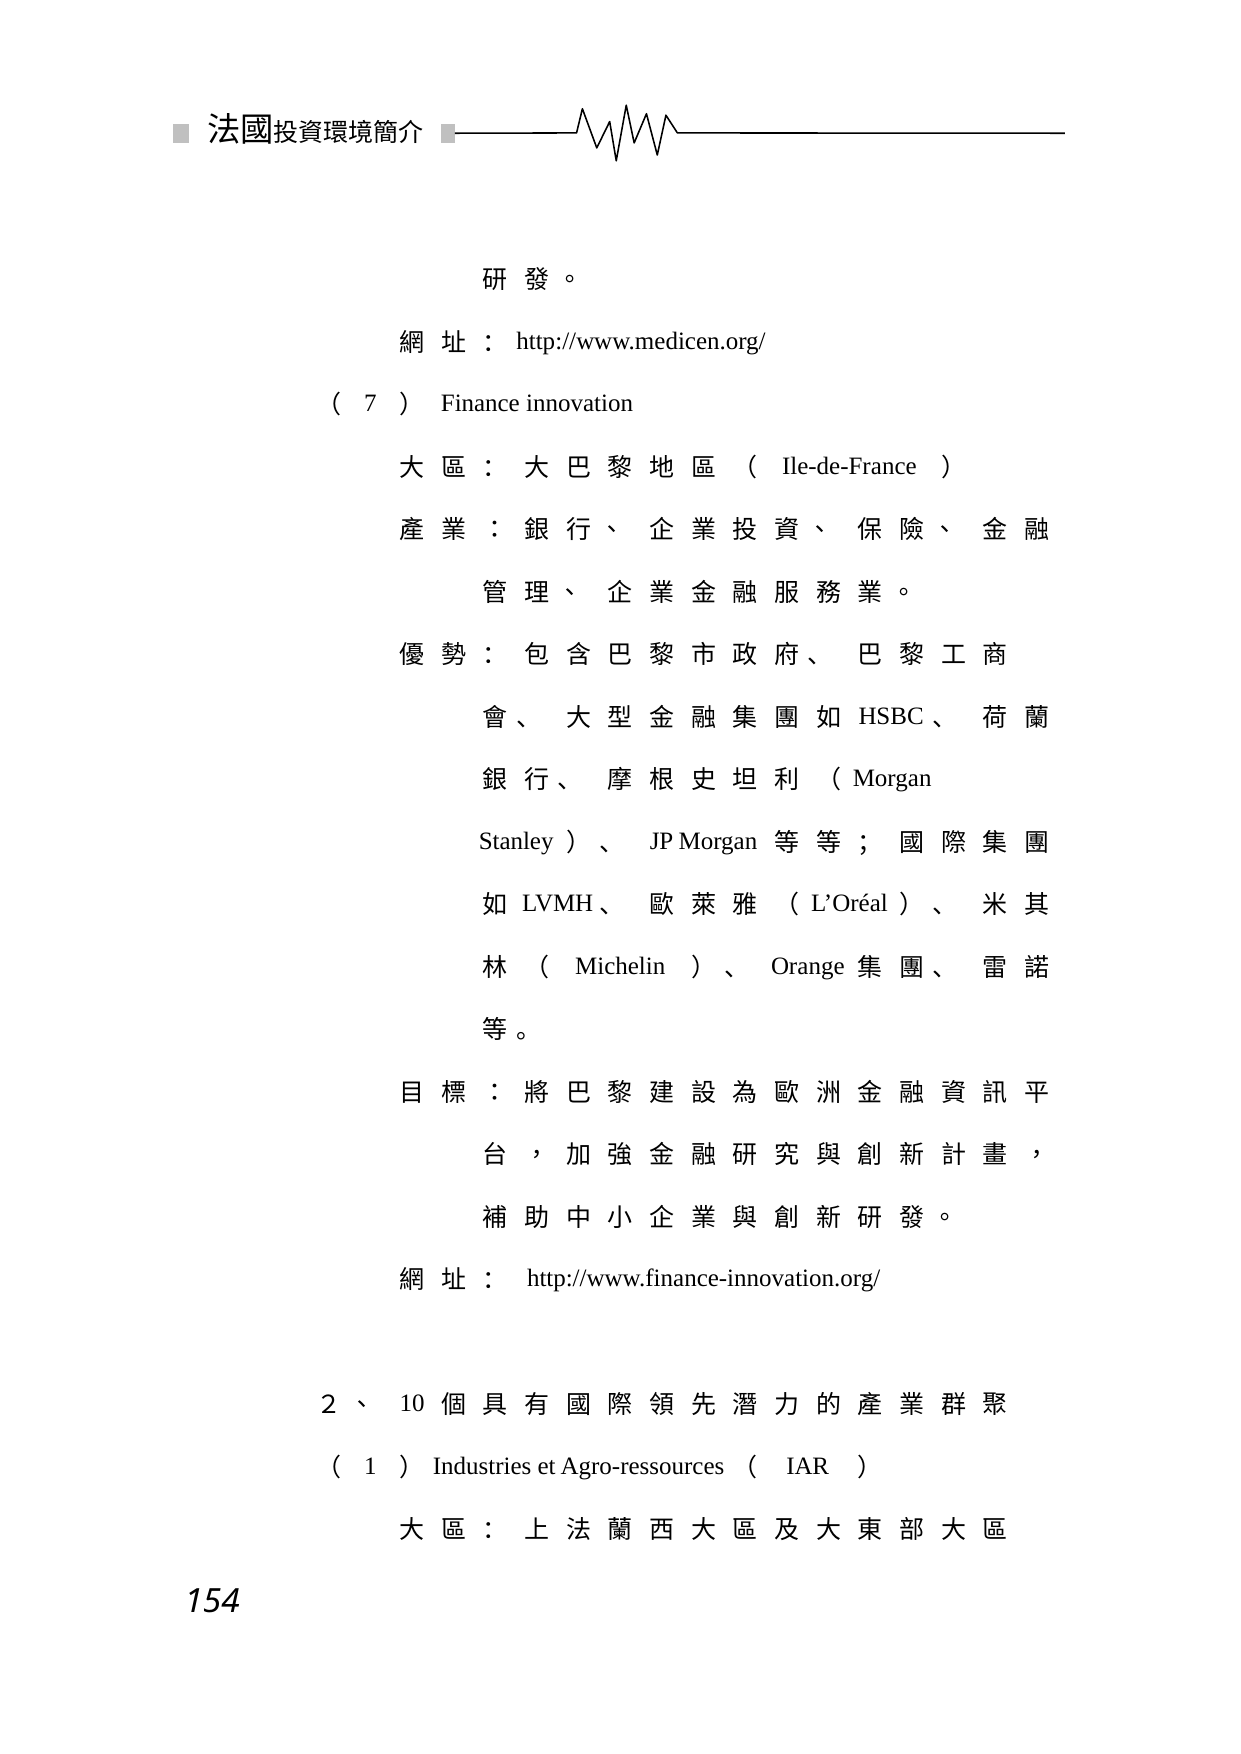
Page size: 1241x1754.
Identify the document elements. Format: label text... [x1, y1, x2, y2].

text 目標：將巴黎建設為歐洲金融資訊平台，加強金融研究與創新計畫，補助中小企業與創新研發。 [367, 1049, 1058, 1236]
text 大區：大巴黎地區（Ile-de-France） [367, 424, 1058, 486]
text 網址：http://www.finance-innovation.org/ [367, 1236, 1058, 1299]
text （1）Industries et Agro-ressources（IAR） [306, 1424, 1058, 1486]
text （7）Finance innovation [306, 361, 1058, 424]
text 產業：銀行、企業投資、保險、金融管理、企業金融服務業。 [367, 486, 1058, 611]
text ２、10個具有國際領先潛力的產業群聚 [281, 1361, 1058, 1424]
text 優勢：包含巴黎市政府、巴黎工商會、大型金融集團如HSBC、荷蘭銀行、摩根史坦利（Morgan Stanley）、JP Morgan等等；國際集團如LVMH、歐萊雅（L’Oréal）、米其林（Michelin）、Orange集團、雷諾等。 [367, 611, 1058, 1049]
text 網址：http://www.medicen.org/ [367, 299, 1058, 361]
text 大區：上法蘭西大區及大東部大區 [367, 1486, 1058, 1549]
text 研發。 [367, 236, 1058, 299]
